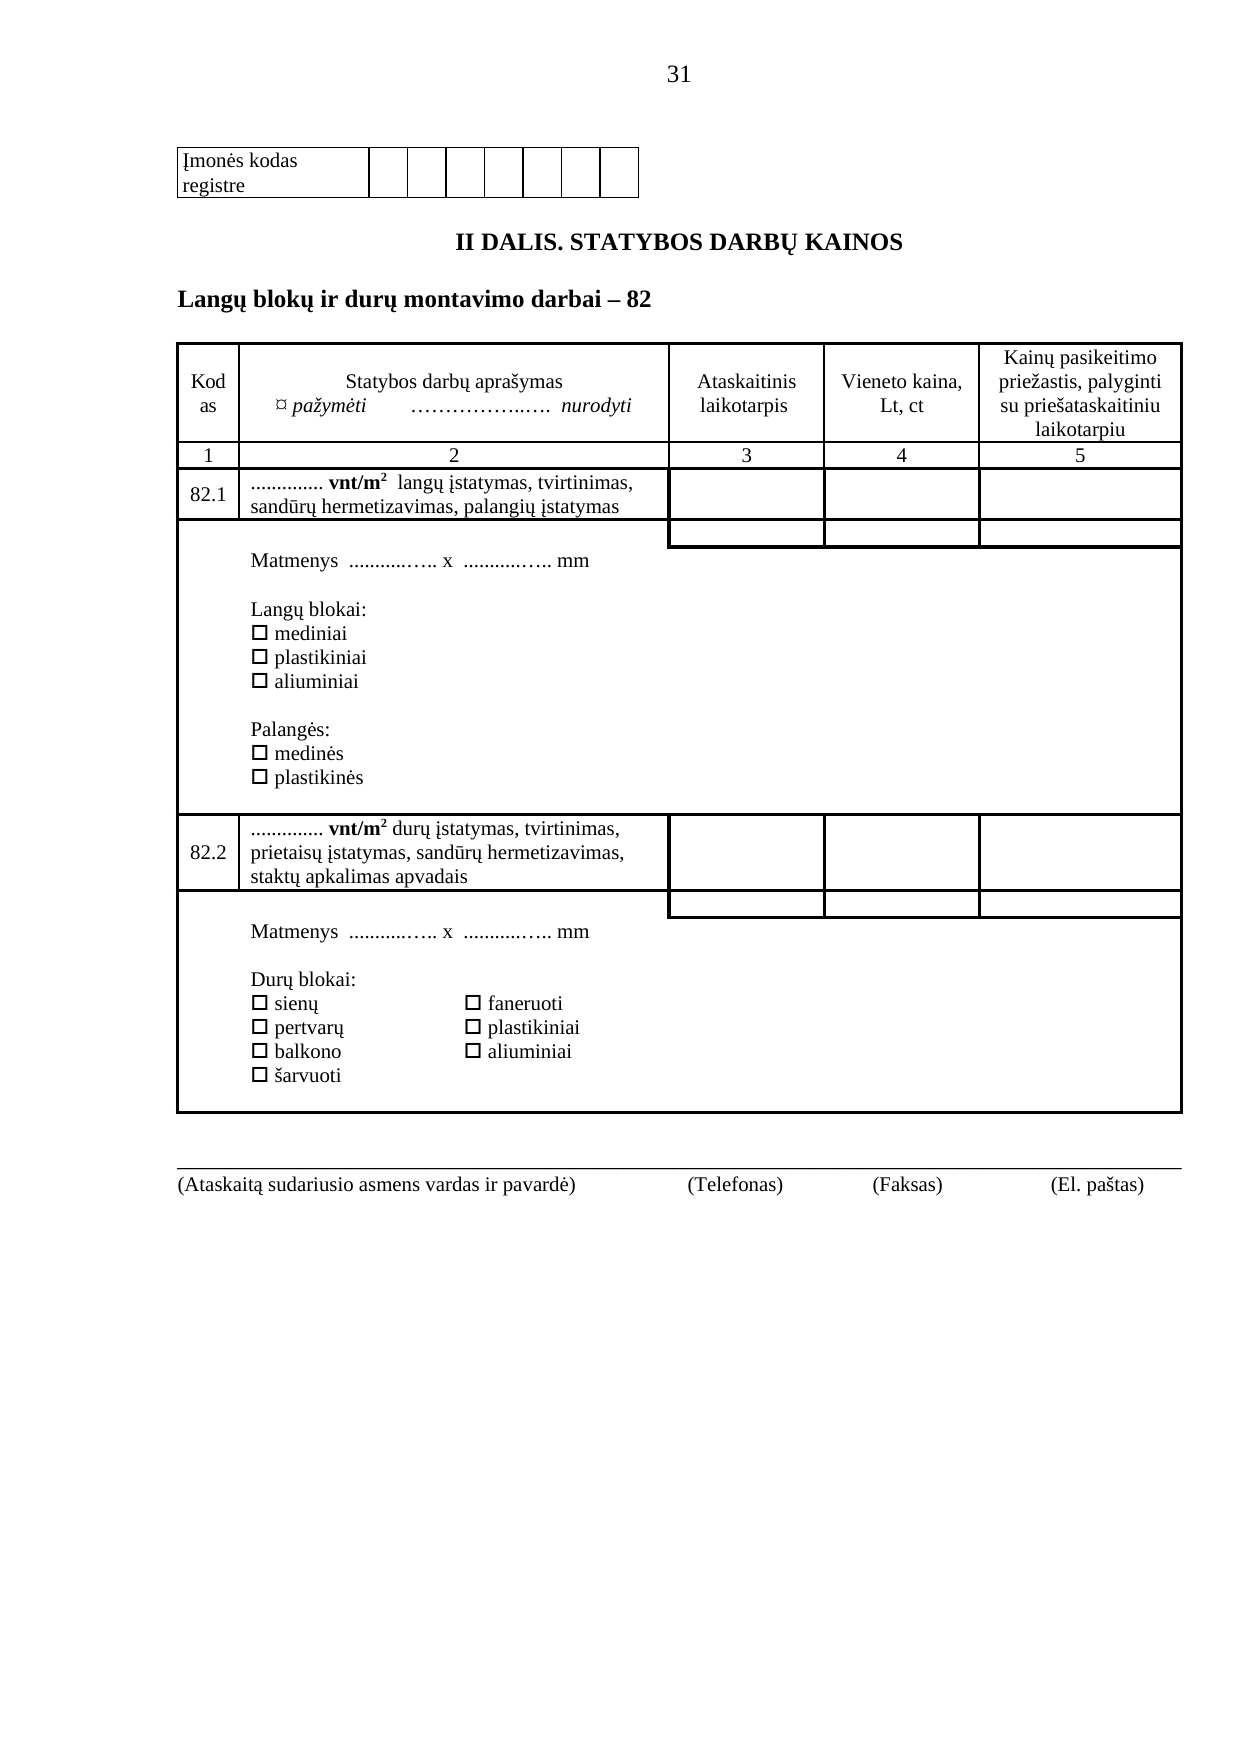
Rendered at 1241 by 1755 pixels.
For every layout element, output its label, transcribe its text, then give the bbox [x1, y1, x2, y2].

table_cell [669, 1039, 824, 1063]
table_cell [669, 765, 824, 789]
table_cell o medinės [239, 741, 669, 765]
table_cell [824, 645, 979, 669]
table_cell [824, 693, 979, 717]
table_cell [824, 991, 979, 1015]
table_cell 3 [670, 443, 823, 467]
table_cell [824, 1015, 979, 1039]
table_cell [669, 597, 824, 621]
table_cell [669, 943, 824, 967]
table_cell [669, 1087, 824, 1111]
table_cell [179, 621, 239, 645]
table_cell [179, 916, 239, 943]
table_cell .............. vnt/m2 durų įstatymas, tvirtinimas, prietaisų įstatymas, sandūrų hermetizavimas, staktų apkalimas apvadais [240, 816, 667, 888]
table_cell [179, 693, 239, 717]
table_cell [979, 1063, 1180, 1087]
table_cell [669, 621, 824, 645]
table_cell [981, 892, 1180, 916]
table_header Kainų pasikeitimo priežastis, palyginti su priešataskaitiniu laikotarpiu [980, 345, 1180, 441]
text II DALIS. STATYBOS DARBŲ kainos [177, 227, 1181, 256]
table_cell [669, 573, 824, 597]
table_cell [824, 943, 979, 967]
table_cell [239, 943, 669, 967]
table_cell [826, 470, 978, 518]
table_cell [824, 621, 979, 645]
table_cell [669, 717, 824, 741]
table_header [524, 148, 561, 197]
table_header [447, 148, 484, 197]
table_header Kodas [179, 345, 238, 441]
table_cell [669, 693, 824, 717]
table_cell [979, 1015, 1180, 1039]
table_cell [824, 919, 979, 943]
table_cell [179, 1063, 239, 1087]
table_cell o balkono [239, 1039, 452, 1063]
table_cell o aliuminiai [453, 1039, 669, 1063]
table_cell 82.1 [179, 470, 238, 518]
table_cell 1 [179, 443, 238, 467]
table_cell [824, 789, 979, 813]
table_cell [979, 717, 1180, 741]
table_cell [824, 573, 979, 597]
table_header Ataskaitinis laikotarpis [670, 345, 823, 441]
table_cell 2 [240, 443, 668, 467]
table_cell [979, 765, 1180, 789]
table_cell [979, 597, 1180, 621]
table_header [562, 148, 599, 197]
table_cell [669, 549, 824, 572]
text (Ataskaitą sudariusio asmens vardas ir pavardė) (Telefonas) (Faksas) (El. paštas) [177, 1172, 1181, 1196]
table_cell 4 [825, 443, 978, 467]
table_cell [239, 789, 669, 813]
table_cell [824, 765, 979, 789]
table_cell [979, 943, 1180, 967]
table_cell o aliuminiai [239, 669, 669, 693]
table_header [370, 148, 407, 197]
table_cell [179, 789, 239, 813]
table_cell [826, 892, 978, 916]
table_header [601, 148, 638, 197]
table_cell [239, 521, 667, 545]
text Langų blokų ir durų montavimo darbai – 82 [177, 284, 1181, 313]
table_cell o pertvarų [239, 1015, 452, 1039]
table_cell [981, 470, 1180, 518]
table_cell [669, 789, 824, 813]
table_cell [239, 693, 669, 717]
table_cell [979, 621, 1180, 645]
table_header Įmonės kodas registre [178, 148, 368, 197]
table_cell [824, 1087, 979, 1111]
table_header [408, 148, 445, 197]
table_cell [979, 741, 1180, 765]
table_cell [824, 597, 979, 621]
table_cell Durų blokai: [239, 967, 669, 991]
table_cell [669, 741, 824, 765]
table_cell [981, 816, 1180, 888]
table_cell o plastikinės [239, 765, 669, 789]
table_cell [179, 892, 239, 916]
table_cell [979, 991, 1180, 1015]
table_cell o faneruoti [453, 991, 669, 1015]
table_cell [979, 693, 1180, 717]
table_cell [179, 943, 239, 967]
table_cell [979, 919, 1180, 943]
table_cell [826, 521, 978, 545]
table_cell [979, 789, 1180, 813]
table_cell [824, 549, 979, 572]
table_cell Langų blokai: [239, 597, 669, 621]
table_cell [669, 1015, 824, 1039]
table_cell [179, 741, 239, 765]
table_cell o šarvuoti [239, 1063, 669, 1087]
table_cell o plastikiniai [239, 645, 669, 669]
table_cell [981, 521, 1180, 545]
table_cell [669, 919, 824, 943]
table_cell [824, 669, 979, 693]
table_cell 82.2 [179, 816, 238, 888]
table_cell o mediniai [239, 621, 669, 645]
table_cell [826, 816, 978, 888]
table_cell [669, 645, 824, 669]
table_cell [179, 967, 239, 991]
table_header [485, 148, 522, 197]
table_cell [179, 1015, 239, 1039]
table_cell [669, 1063, 824, 1087]
table_cell [669, 967, 824, 991]
table_cell o sienų [239, 991, 452, 1015]
table_cell [671, 816, 823, 888]
table_cell [979, 645, 1180, 669]
table_cell [179, 545, 239, 572]
table_cell [179, 991, 239, 1015]
table_cell [979, 573, 1180, 597]
table_cell [179, 669, 239, 693]
table_cell [979, 1087, 1180, 1111]
table_cell o plastikiniai [453, 1015, 669, 1039]
table_cell [179, 573, 239, 597]
table_cell [824, 1039, 979, 1063]
table_cell [179, 1087, 239, 1111]
table_cell [179, 645, 239, 669]
table_cell Matmenys ...........….. x ...........….. mm [239, 545, 669, 572]
table_cell [239, 1087, 669, 1111]
table_cell [671, 470, 823, 518]
table_cell Matmenys ...........….. x ...........….. mm [239, 916, 669, 943]
table_cell [979, 549, 1180, 572]
table_cell [179, 597, 239, 621]
table_cell [669, 991, 824, 1015]
table_cell [179, 717, 239, 741]
table_cell [179, 765, 239, 789]
table_cell 5 [980, 443, 1180, 467]
table_cell [671, 892, 823, 916]
table_cell [824, 741, 979, 765]
table_cell [979, 669, 1180, 693]
table_header Statybos darbų aprašymas x pažymėti ……………..…. nurodyti [240, 345, 668, 441]
table_cell [979, 1039, 1180, 1063]
table_cell [179, 1039, 239, 1063]
table_cell [824, 717, 979, 741]
table_cell [239, 892, 667, 916]
table_cell [824, 1063, 979, 1087]
table_header Vieneto kaina, Lt, ct [825, 345, 978, 441]
table_cell [179, 521, 239, 545]
table_cell [671, 521, 823, 545]
table_cell [979, 967, 1180, 991]
table_cell Palangės: [239, 717, 669, 741]
table_cell [824, 967, 979, 991]
table_cell [239, 573, 669, 597]
table_cell [669, 669, 824, 693]
table_cell .............. vnt/m2 langų įstatymas, tvirtinimas, sandūrų hermetizavimas, palangių įstatymas [240, 470, 667, 518]
